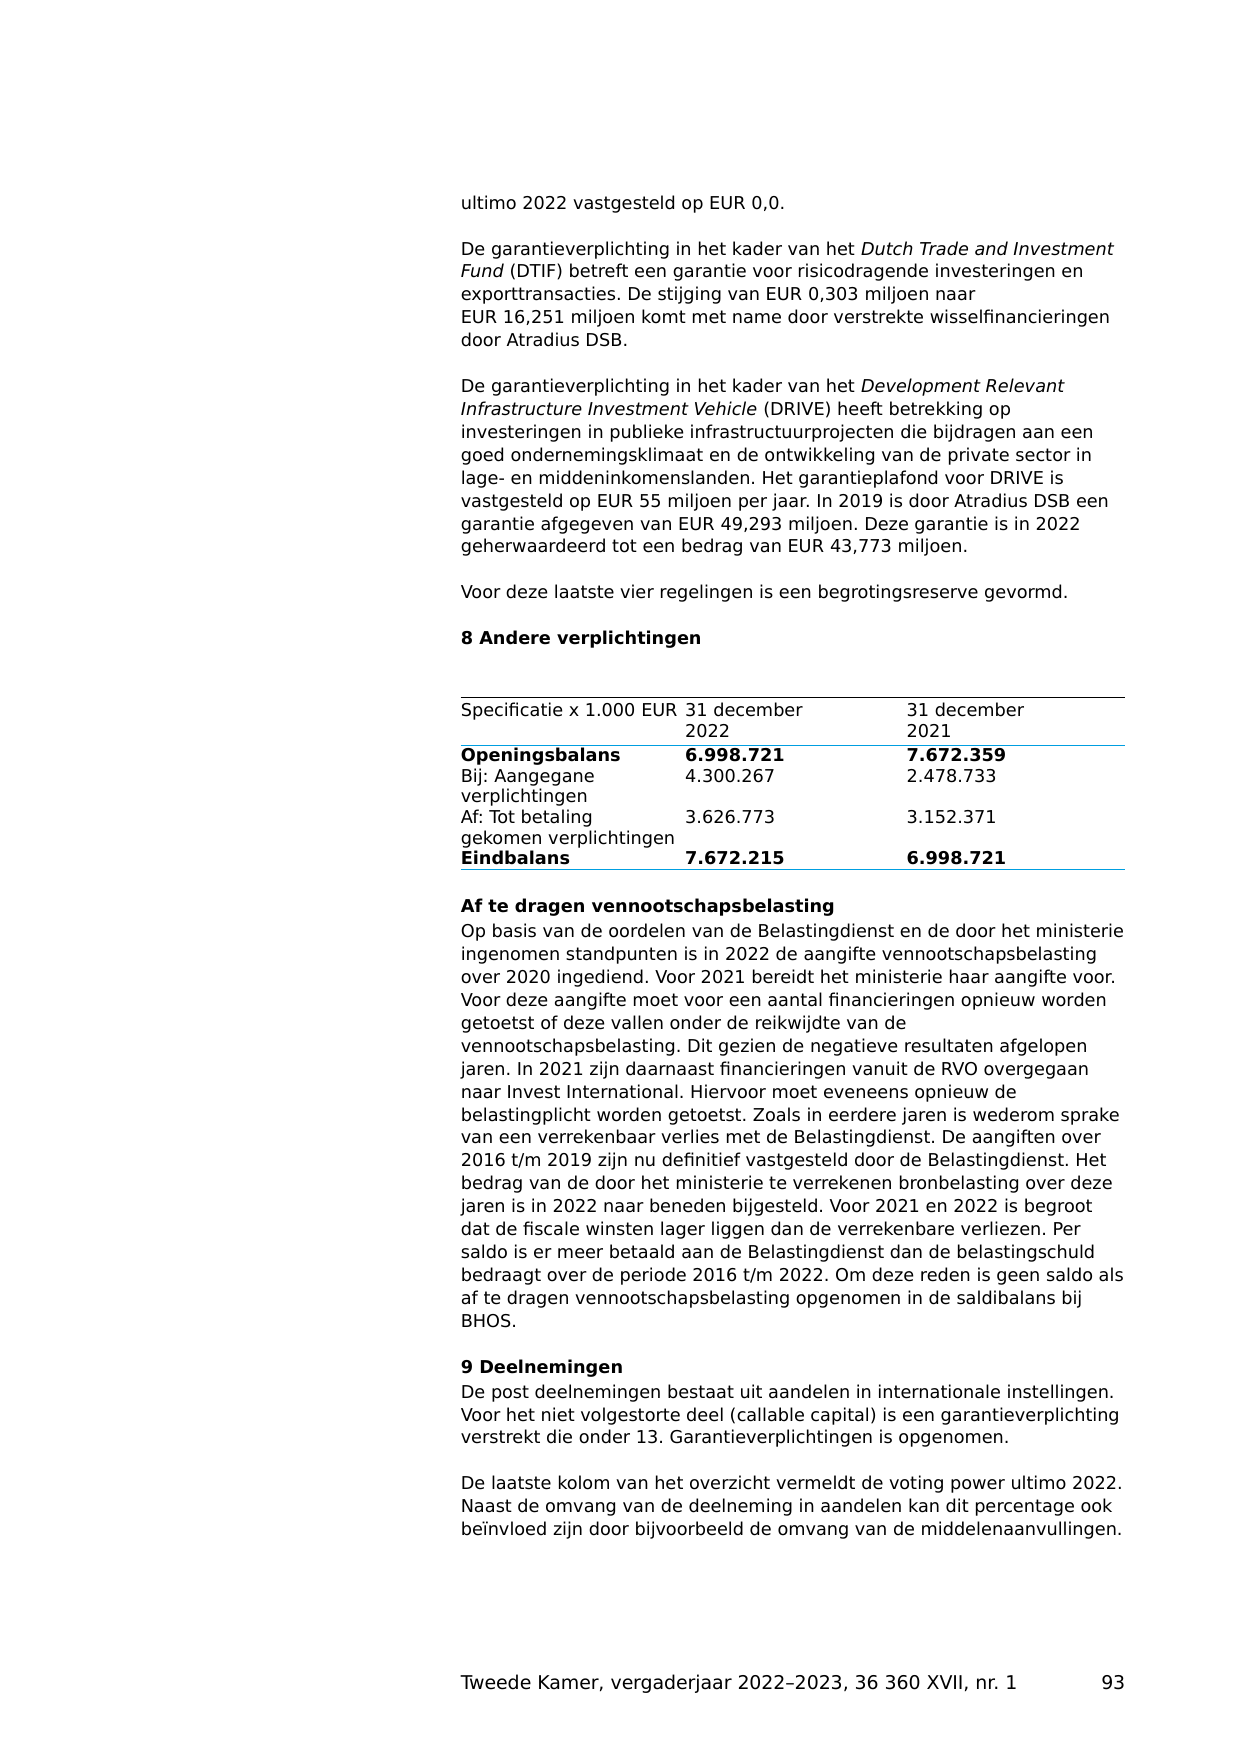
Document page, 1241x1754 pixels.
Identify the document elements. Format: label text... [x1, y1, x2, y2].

table_cell 6.998.721 [904, 848, 1125, 869]
table_cell 31 december 2021 [904, 698, 1125, 744]
text De garantieverplichting in het kader van het Development Relevant Infrastructure Investment Vehicle (DRIVE) heeft betrekking op investeringen in publieke infrastructuurprojecten die bijdragen aan een goed ondernemingsklimaat en de ontwikkeling van de private sector in lage- en middeninkomenslanden. Het garantieplafond voor DRIVE is vastgesteld op EUR 55 miljoen per jaar. In 2019 is door Atradius DSB een garantie afgegeven van EUR 49,293 miljoen. Deze garantie is in 2022 geherwaardeerd tot een bedrag van EUR 43,773 miljoen. [461, 374, 1125, 557]
table_cell 2.478.733 [904, 766, 1125, 807]
table_cell Eindbalans [461, 848, 682, 869]
table_cell Af: Tot betaling gekomen verplichtingen [461, 807, 682, 848]
table_cell 7.672.215 [682, 848, 903, 869]
text De post deelnemingen bestaat uit aandelen in internationale instellingen. Voor het niet volgestorte deel (callable capital) is een garantieverplichting verstrekt die onder 13. Garantieverplichtingen is opgenomen. [461, 1380, 1125, 1448]
table_cell Bij: Aangegane verplichtingen [461, 766, 682, 807]
table_cell 7.672.359 [904, 746, 1125, 766]
text 9 Deelnemingen [461, 1355, 1125, 1378]
text ultimo 2022 vastgesteld op EUR 0,0. [461, 191, 1125, 214]
text 8 Andere verplichtingen [461, 626, 1125, 649]
text Op basis van de oordelen van de Belastingdienst en de door het ministerie ingenomen standpunten is in 2022 de aangifte vennootschapsbelasting over 2020 ingediend. Voor 2021 bereidt het ministerie haar aangifte voor. Voor deze aangifte moet voor een aantal financieringen opnieuw worden getoetst of deze vallen onder de reikwijdte van de vennootschapsbelasting. Dit gezien de negatieve resultaten afgelopen jaren. In 2021 zijn daarnaast financieringen vanuit de RVO overgegaan naar Invest International. Hiervoor moet eveneens opnieuw de belastingplicht worden getoetst. Zoals in eerdere jaren is wederom sprake van een verrekenbaar verlies met de Belastingdienst. De aangiften over 2016 t/m 2019 zijn nu definitief vastgesteld door de Belastingdienst. Het bedrag van de door het ministerie te verrekenen bronbelasting over deze jaren is in 2022 naar beneden bijgesteld. Voor 2021 en 2022 is begroot dat de fiscale winsten lager liggen dan de verrekenbare verliezen. Per saldo is er meer betaald aan de Belastingdienst dan de belastingschuld bedraagt over de periode 2016 t/m 2022. Om deze reden is geen saldo als af te dragen vennootschapsbelasting opgenomen in de saldibalans bij BHOS. [461, 919, 1125, 1332]
table_cell 6.998.721 [682, 746, 903, 766]
table_cell 3.626.773 [682, 807, 903, 848]
table_cell 3.152.371 [904, 807, 1125, 848]
text Voor deze laatste vier regelingen is een begrotingsreserve gevormd. [461, 580, 1125, 603]
text De garantieverplichting in het kader van het Dutch Trade and Investment Fund (DTIF) betreft een garantie voor risicodragende investeringen en exporttransacties. De stijging van EUR 0,303 miljoen naar EUR 16,251 miljoen komt met name door verstrekte wisselfinancieringen door Atradius DSB. [461, 237, 1125, 351]
table_cell Openingsbalans [461, 746, 682, 766]
table_cell 31 december 2022 [682, 698, 903, 744]
table_cell Specificatie x 1.000 EUR [461, 698, 682, 744]
table_header Tabel 30 Andere verplichtingen (credit 7.672.215 x EUR 1.000) [461, 672, 1125, 697]
text Af te dragen vennootschapsbelasting [461, 894, 1125, 917]
text De laatste kolom van het overzicht vermeldt de voting power ultimo 2022. Naast de omvang van de deelneming in aandelen kan dit percentage ook beïnvloed zijn door bijvoorbeeld de omvang van de middelenaanvullingen. [461, 1471, 1125, 1540]
table_cell 4.300.267 [682, 766, 903, 807]
